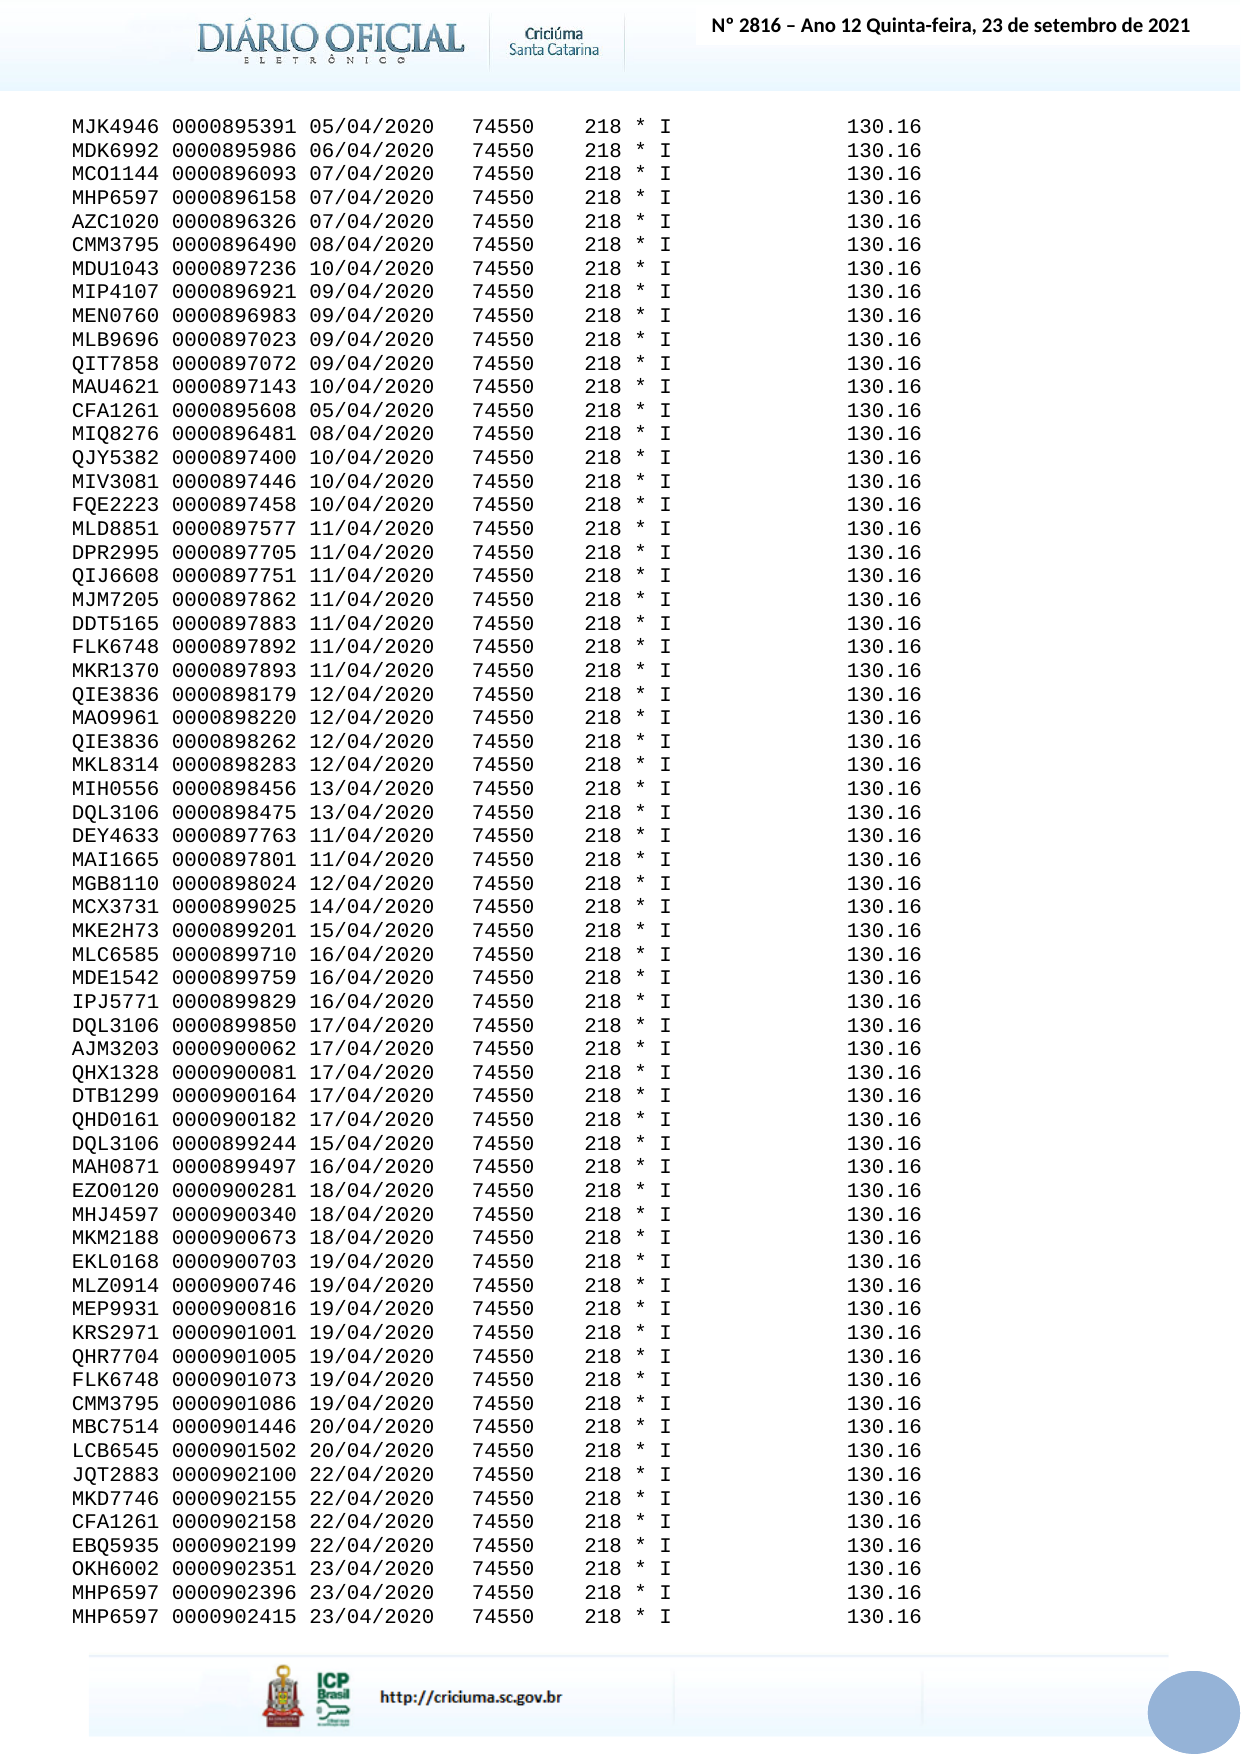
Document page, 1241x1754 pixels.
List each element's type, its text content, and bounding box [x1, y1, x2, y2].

text QIJ6608 0000897751 11/04/2020 74550 218 * I 130.16 [59, 565, 1167, 589]
text MCX3731 0000899025 14/04/2020 74550 218 * I 130.16 [59, 896, 1167, 920]
text AZC1020 0000896326 07/04/2020 74550 218 * I 130.16 [59, 211, 1167, 234]
text CMM3795 0000896490 08/04/2020 74550 218 * I 130.16 [59, 234, 1167, 258]
text QHR7704 0000901005 19/04/2020 74550 218 * I 130.16 [59, 1346, 1167, 1369]
text OKH6002 0000902351 23/04/2020 74550 218 * I 130.16 [59, 1558, 1167, 1582]
text QHX1328 0000900081 17/04/2020 74550 218 * I 130.16 [59, 1062, 1167, 1086]
text IPJ5771 0000899829 16/04/2020 74550 218 * I 130.16 [59, 991, 1167, 1014]
text MLB9696 0000897023 09/04/2020 74550 218 * I 130.16 [59, 329, 1167, 352]
text DQL3106 0000898475 13/04/2020 74550 218 * I 130.16 [59, 802, 1167, 825]
text DDT5165 0000897883 11/04/2020 74550 218 * I 130.16 [59, 613, 1167, 636]
text EZO0120 0000900281 18/04/2020 74550 218 * I 130.16 [59, 1180, 1167, 1204]
text AJM3203 0000900062 17/04/2020 74550 218 * I 130.16 [59, 1038, 1167, 1062]
text MLC6585 0000899710 16/04/2020 74550 218 * I 130.16 [59, 944, 1167, 967]
text MDK6992 0000895986 06/04/2020 74550 218 * I 130.16 [59, 140, 1167, 163]
text MIV3081 0000897446 10/04/2020 74550 218 * I 130.16 [59, 471, 1167, 494]
text MDE1542 0000899759 16/04/2020 74550 218 * I 130.16 [59, 967, 1167, 991]
text DQL3106 0000899850 17/04/2020 74550 218 * I 130.16 [59, 1014, 1167, 1038]
text MIP4107 0000896921 09/04/2020 74550 218 * I 130.16 [59, 282, 1167, 305]
text MDU1043 0000897236 10/04/2020 74550 218 * I 130.16 [59, 258, 1167, 282]
text QIE3836 0000898179 12/04/2020 74550 218 * I 130.16 [59, 683, 1167, 707]
text MHJ4597 0000900340 18/04/2020 74550 218 * I 130.16 [59, 1204, 1167, 1227]
text MBC7514 0000901446 20/04/2020 74550 218 * I 130.16 [59, 1417, 1167, 1440]
text KRS2971 0000901001 19/04/2020 74550 218 * I 130.16 [59, 1322, 1167, 1346]
text CMM3795 0000901086 19/04/2020 74550 218 * I 130.16 [59, 1393, 1167, 1417]
text MEN0760 0000896983 09/04/2020 74550 218 * I 130.16 [59, 305, 1167, 329]
text EBQ5935 0000902199 22/04/2020 74550 218 * I 130.16 [59, 1535, 1167, 1558]
text QIT7858 0000897072 09/04/2020 74550 218 * I 130.16 [59, 352, 1167, 376]
text MKM2188 0000900673 18/04/2020 74550 218 * I 130.16 [59, 1227, 1167, 1251]
text DPR2995 0000897705 11/04/2020 74550 218 * I 130.16 [59, 542, 1167, 565]
text MHP6597 0000896158 07/04/2020 74550 218 * I 130.16 [59, 187, 1167, 211]
text QHD0161 0000900182 17/04/2020 74550 218 * I 130.16 [59, 1109, 1167, 1133]
text DQL3106 0000899244 15/04/2020 74550 218 * I 130.16 [59, 1133, 1167, 1156]
text MAO9961 0000898220 12/04/2020 74550 218 * I 130.16 [59, 707, 1167, 731]
text MJK4946 0000895391 05/04/2020 74550 218 * I 130.16 [59, 116, 1167, 140]
text FLK6748 0000897892 11/04/2020 74550 218 * I 130.16 [59, 636, 1167, 660]
text MLD8851 0000897577 11/04/2020 74550 218 * I 130.16 [59, 518, 1167, 542]
text MHP6597 0000902396 23/04/2020 74550 218 * I 130.16 [59, 1582, 1167, 1606]
text QJY5382 0000897400 10/04/2020 74550 218 * I 130.16 [59, 447, 1167, 471]
text DEY4633 0000897763 11/04/2020 74550 218 * I 130.16 [59, 825, 1167, 849]
text FLK6748 0000901073 19/04/2020 74550 218 * I 130.16 [59, 1369, 1167, 1393]
text MAH0871 0000899497 16/04/2020 74550 218 * I 130.16 [59, 1156, 1167, 1180]
text MEP9931 0000900816 19/04/2020 74550 218 * I 130.16 [59, 1298, 1167, 1322]
text MGB8110 0000898024 12/04/2020 74550 218 * I 130.16 [59, 873, 1167, 896]
text CFA1261 0000895608 05/04/2020 74550 218 * I 130.16 [59, 400, 1167, 423]
text MLZ0914 0000900746 19/04/2020 74550 218 * I 130.16 [59, 1275, 1167, 1298]
text QIE3836 0000898262 12/04/2020 74550 218 * I 130.16 [59, 731, 1167, 754]
text CFA1261 0000902158 22/04/2020 74550 218 * I 130.16 [59, 1511, 1167, 1535]
text MKE2H73 0000899201 15/04/2020 74550 218 * I 130.16 [59, 920, 1167, 944]
text EKL0168 0000900703 19/04/2020 74550 218 * I 130.16 [59, 1251, 1167, 1275]
text MJM7205 0000897862 11/04/2020 74550 218 * I 130.16 [59, 589, 1167, 613]
text DTB1299 0000900164 17/04/2020 74550 218 * I 130.16 [59, 1086, 1167, 1109]
text MAI1665 0000897801 11/04/2020 74550 218 * I 130.16 [59, 849, 1167, 873]
text MIH0556 0000898456 13/04/2020 74550 218 * I 130.16 [59, 778, 1167, 802]
text JQT2883 0000902100 22/04/2020 74550 218 * I 130.16 [59, 1464, 1167, 1487]
text MKR1370 0000897893 11/04/2020 74550 218 * I 130.16 [59, 660, 1167, 683]
text MCO1144 0000896093 07/04/2020 74550 218 * I 130.16 [59, 163, 1167, 187]
text FQE2223 0000897458 10/04/2020 74550 218 * I 130.16 [59, 494, 1167, 518]
text MIQ8276 0000896481 08/04/2020 74550 218 * I 130.16 [59, 423, 1167, 447]
text MAU4621 0000897143 10/04/2020 74550 218 * I 130.16 [59, 376, 1167, 400]
text MKL8314 0000898283 12/04/2020 74550 218 * I 130.16 [59, 754, 1167, 778]
text MHP6597 0000902415 23/04/2020 74550 218 * I 130.16 [59, 1606, 1167, 1629]
text LCB6545 0000901502 20/04/2020 74550 218 * I 130.16 [59, 1440, 1167, 1464]
text MKD7746 0000902155 22/04/2020 74550 218 * I 130.16 [59, 1487, 1167, 1511]
